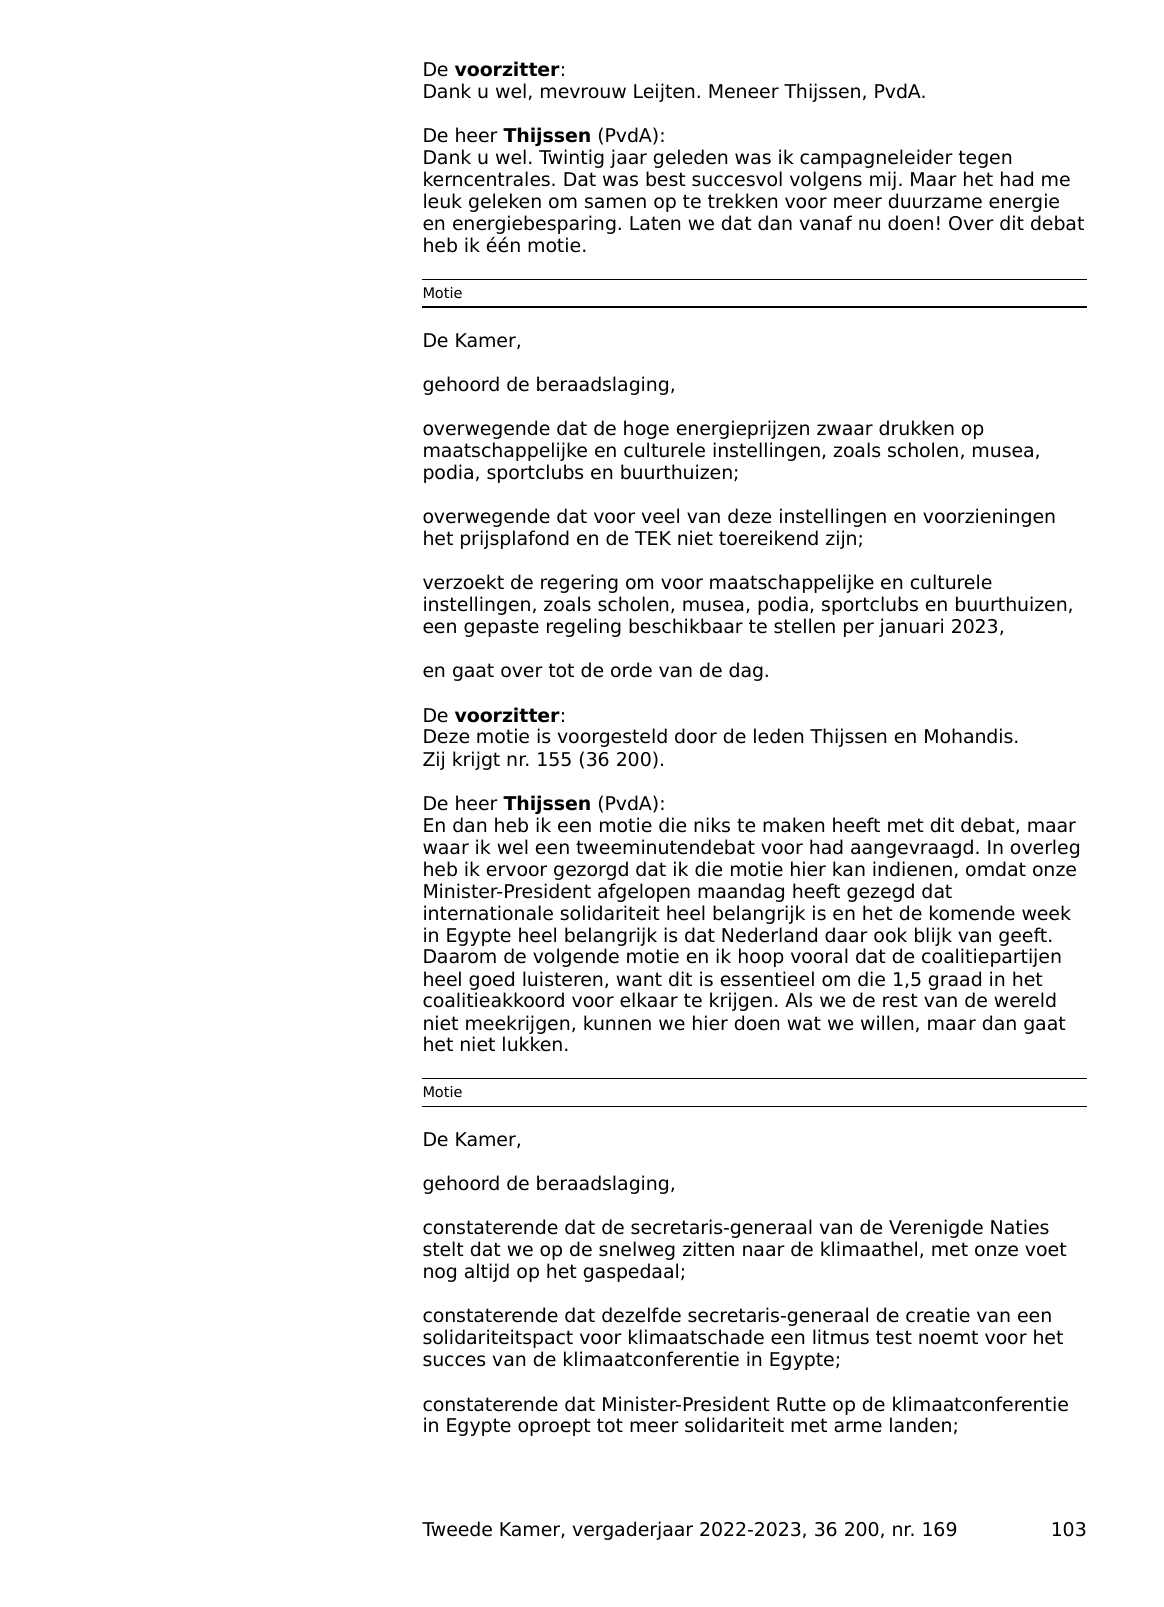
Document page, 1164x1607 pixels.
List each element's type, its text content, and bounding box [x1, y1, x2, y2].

text Dank u wel. Twintig jaar geleden was ik campagneleider tegen kerncentrales. Dat was best succesvol volgens mij. Maar het had me leuk geleken om samen op te trekken voor meer duurzame energie en energiebesparing. Laten we dat dan vanaf nu doen! Over dit debat heb ik één motie. [422, 147, 1087, 257]
text constaterende dat de secretaris-generaal van de Verenigde Naties stelt dat we op de snelweg zitten naar de klimaathel, met onze voet nog altijd op het gaspedaal; [422, 1217, 1087, 1283]
text overwegende dat de hoge energieprijzen zwaar drukken op maatschappelijke en culturele instellingen, zoals scholen, musea, podia, sportclubs en buurthuizen; [422, 418, 1087, 484]
text De Kamer, [422, 1129, 1087, 1151]
text overwegende dat voor veel van deze instellingen en voorzieningen het prijsplafond en de TEK niet toereikend zijn; [422, 506, 1087, 550]
text Zij krijgt nr. 155 (36 200). [422, 748, 1087, 770]
text Deze motie is voorgesteld door de leden Thijssen en Mohandis. [422, 726, 1087, 748]
text constaterende dat dezelfde secretaris-generaal de creatie van een solidariteitspact voor klimaatschade een litmus test noemt voor het succes van de klimaatconferentie in Egypte; [422, 1305, 1087, 1371]
text De voorzitter: [422, 59, 1087, 81]
text gehoord de beraadslaging, [422, 1173, 1087, 1195]
text constaterende dat Minister-President Rutte op de klimaatconferentie in Egypte oproept tot meer solidariteit met arme landen; [422, 1393, 1087, 1437]
text gehoord de beraadslaging, [422, 374, 1087, 396]
text De voorzitter: [422, 704, 1087, 726]
text En dan heb ik een motie die niks te maken heeft met dit debat, maar waar ik wel een tweeminutendebat voor had aangevraagd. In overleg heb ik ervoor gezorgd dat ik die motie hier kan indienen, omdat onze Minister-President afgelopen maandag heeft gezegd dat internationale solidariteit heel belangrijk is en het de komende week in Egypte heel belangrijk is dat Nederland daar ook blijk van geeft. Daarom de volgende motie en ik hoop vooral dat de coalitiepartijen heel goed luisteren, want dit is essentieel om die 1,5 graad in het coalitieakkoord voor elkaar te krijgen. Als we de rest van de wereld niet meekrijgen, kunnen we hier doen wat we willen, maar dan gaat het niet lukken. [422, 814, 1087, 1056]
text De heer Thijssen (PvdA): [422, 793, 1087, 814]
text verzoekt de regering om voor maatschappelijke en culturele instellingen, zoals scholen, musea, podia, sportclubs en buurthuizen, een gepaste regeling beschikbaar te stellen per januari 2023, [422, 572, 1087, 638]
text De Kamer, [422, 329, 1087, 352]
table_header Motie [422, 1079, 1087, 1106]
text Dank u wel, mevrouw Leijten. Meneer Thijssen, PvdA. [422, 81, 1087, 103]
table_header Motie [422, 280, 1087, 306]
text De heer Thijssen (PvdA): [422, 125, 1087, 147]
text en gaat over tot de orde van de dag. [422, 660, 1087, 682]
